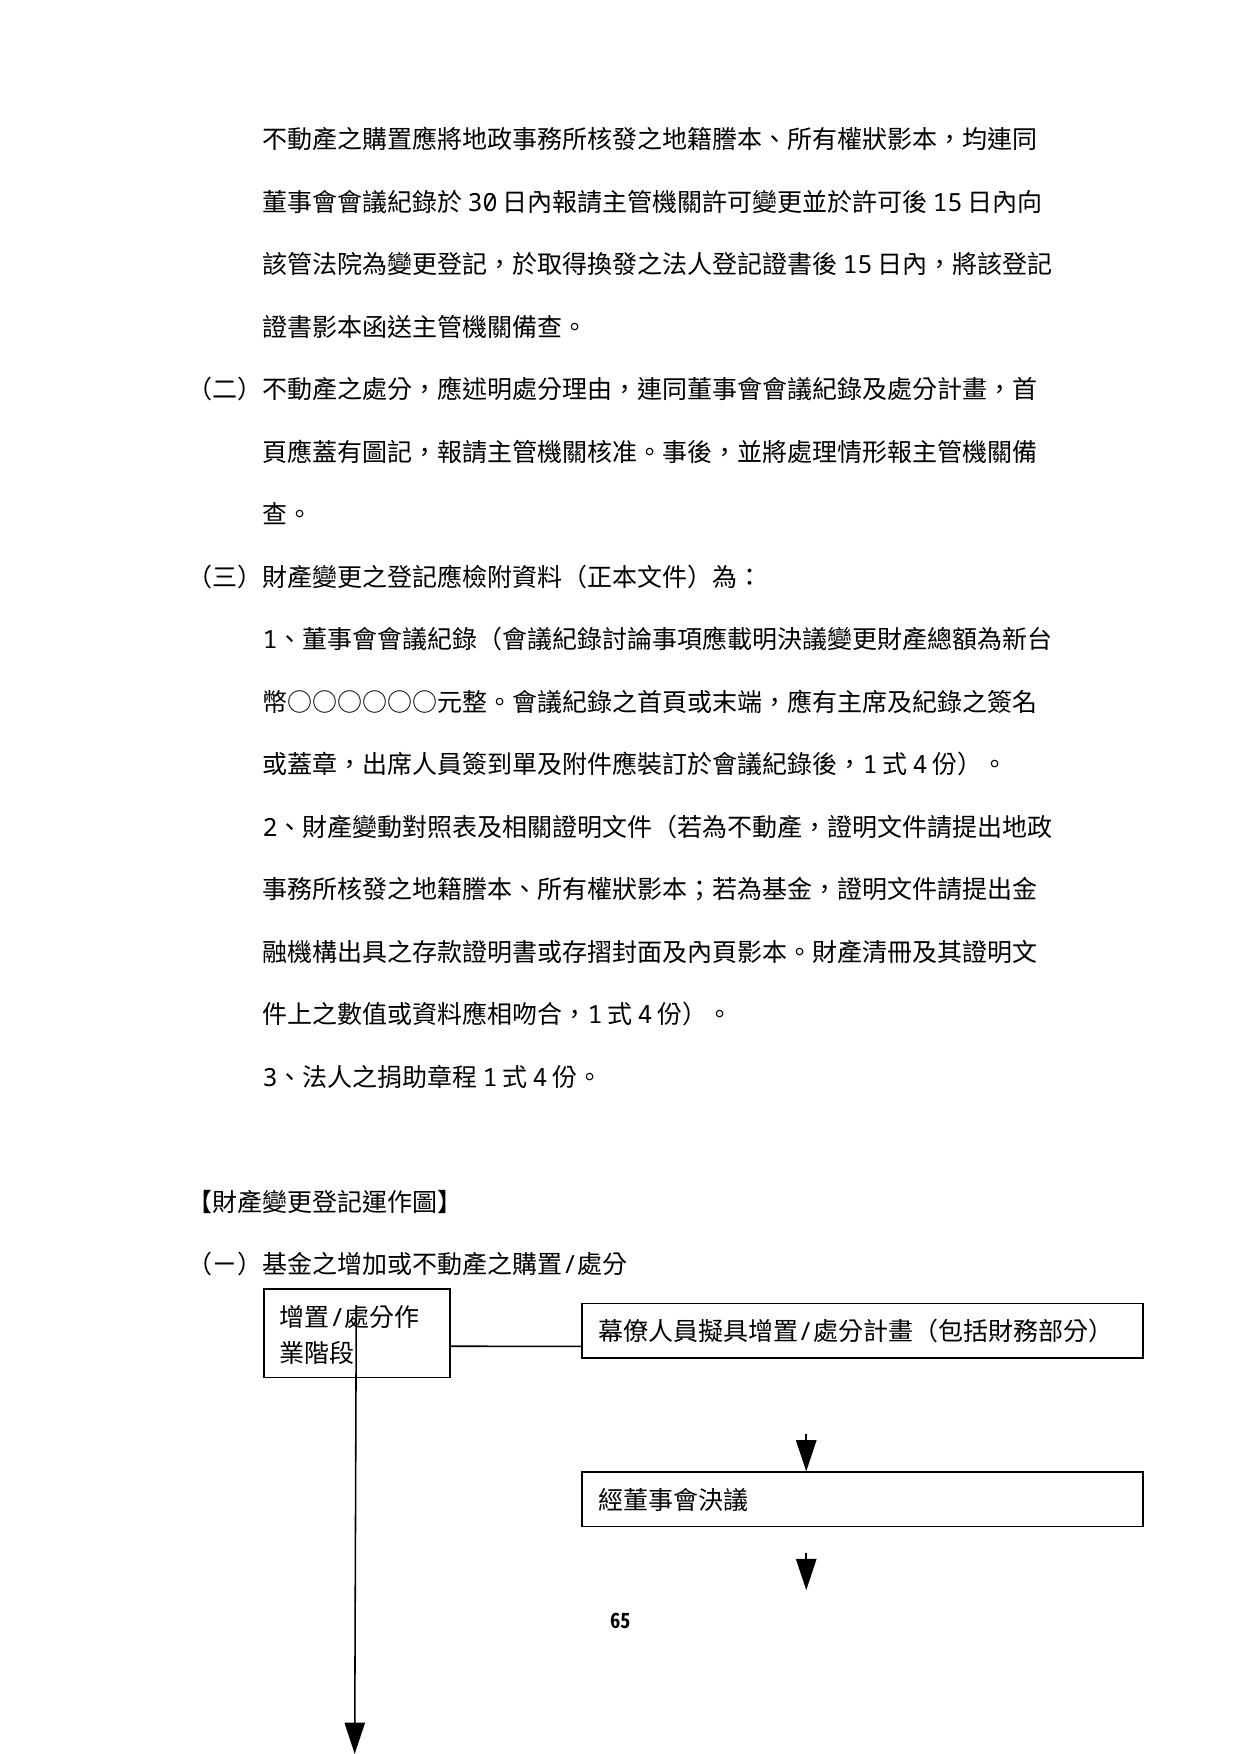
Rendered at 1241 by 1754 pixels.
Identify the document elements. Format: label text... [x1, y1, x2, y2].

text （ㄧ）基金之增加或不動產之購置/處分 [187, 1221, 1053, 1284]
text 經董事會決議 [598, 1480, 1127, 1517]
text 增置/處分作業階段 [279, 1297, 434, 1369]
text 3、法人之捐助章程1式4份。 [262, 1034, 1053, 1096]
text （三）財產變更之登記應檢附資料（正本文件）為： [187, 534, 1053, 596]
text 2、財產變動對照表及相關證明文件（若為不動產，證明文件請提出地政事務所核發之地籍謄本、所有權狀影本；若為基金，證明文件請提出金融機構出具之存款證明書或存摺封面及內頁影本。財產清冊及其證明文件上之數值或資料應相吻合，1式4份）。 [262, 784, 1053, 1034]
text 【財產變更登記運作圖】 [187, 1159, 1053, 1221]
text （二）不動產之處分，應述明處分理由，連同董事會會議紀錄及處分計畫，首頁應蓋有圖記，報請主管機關核准。事後，並將處理情形報主管機關備查。 [187, 346, 1053, 534]
text 不動產之購置應將地政事務所核發之地籍謄本、所有權狀影本，均連同董事會會議紀錄於30日內報請主管機關許可變更並於許可後15日內向該管法院為變更登記，於取得換發之法人登記證書後15日內，將該登記證書影本函送主管機關備查。 [187, 96, 1053, 346]
text 1、董事會會議紀錄（會議紀錄討論事項應載明決議變更財產總額為新台幣○○○○○○元整。會議紀錄之首頁或末端，應有主席及紀錄之簽名或蓋章，出席人員簽到單及附件應裝訂於會議紀錄後，1式4份）。 [262, 596, 1053, 784]
text 幕僚人員擬具增置/處分計畫（包括財務部分） [598, 1312, 1127, 1348]
